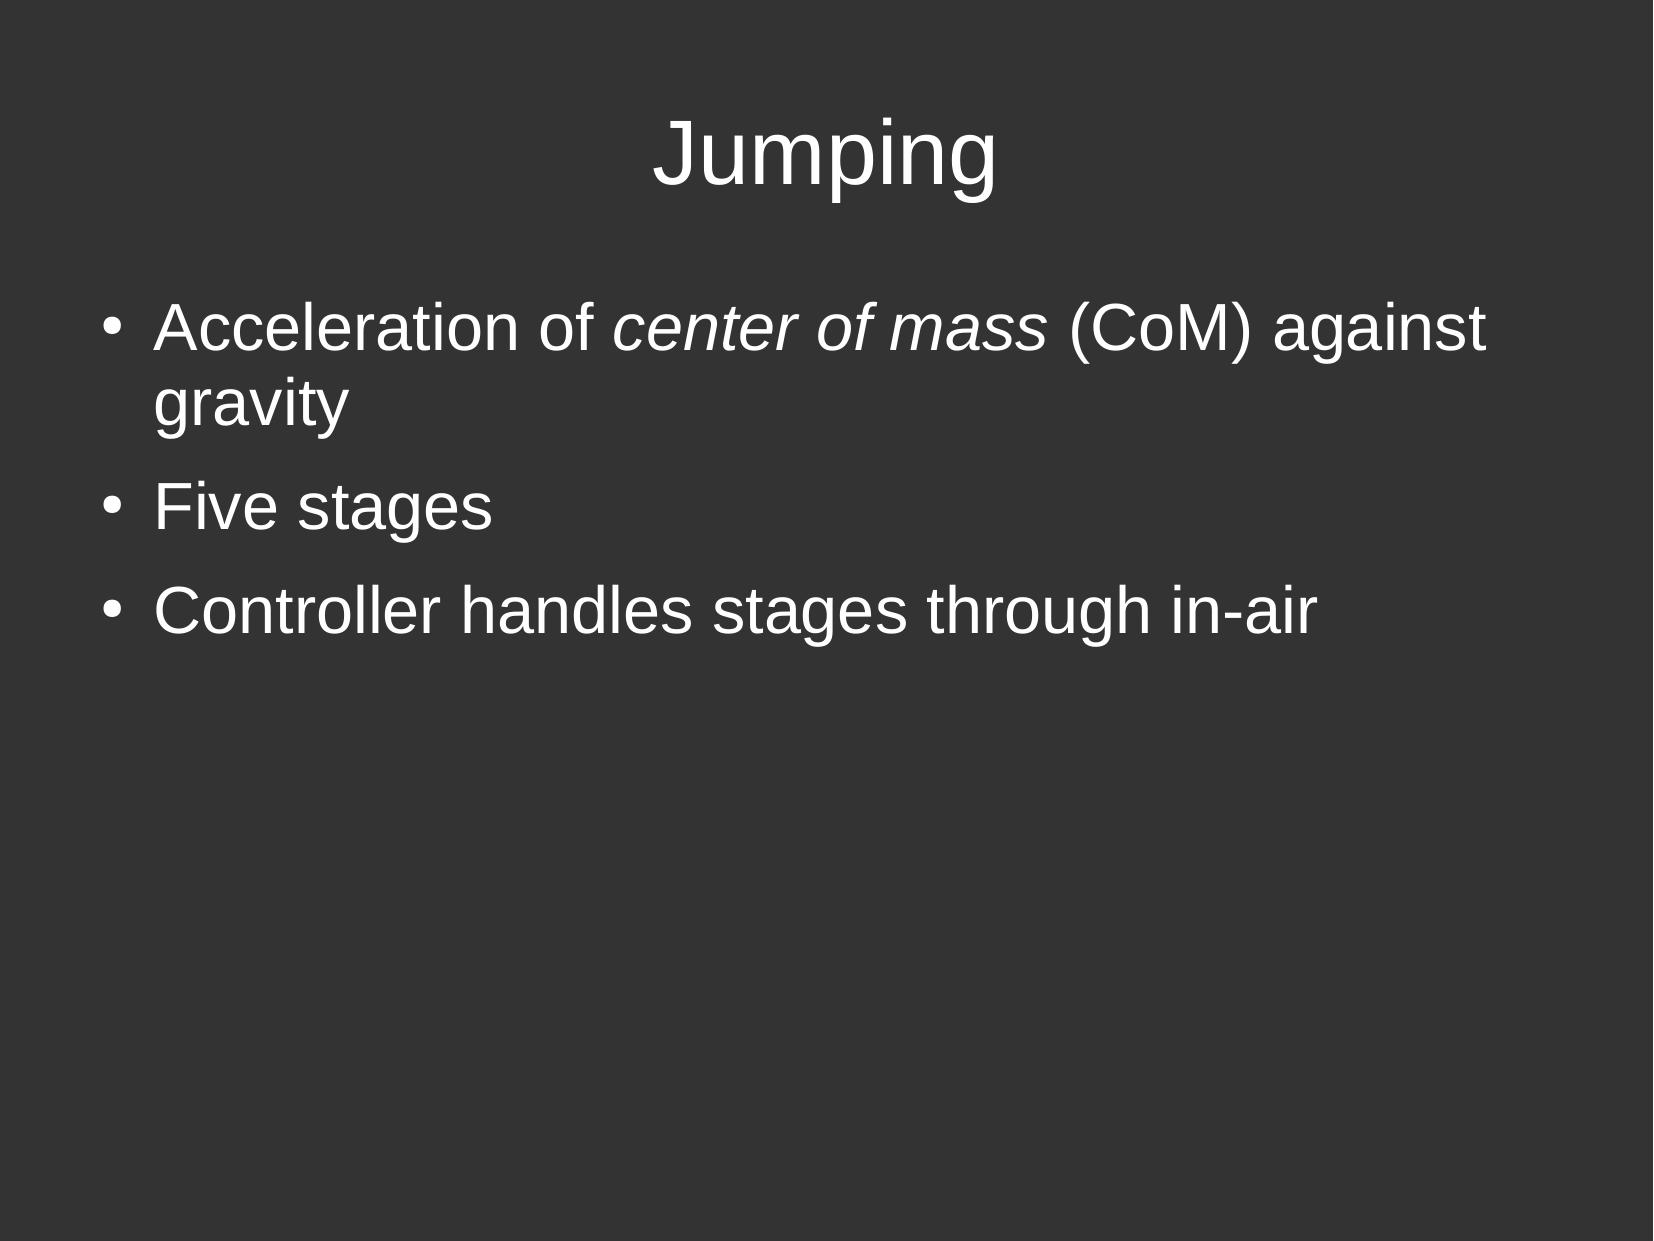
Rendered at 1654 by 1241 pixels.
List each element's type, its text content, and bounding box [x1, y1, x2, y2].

title Jumping [82, 49, 1571, 257]
list Acceleration of center of mass (CoM) against gravity Five stages Controller handles stages through in-air [82, 290, 1571, 1109]
